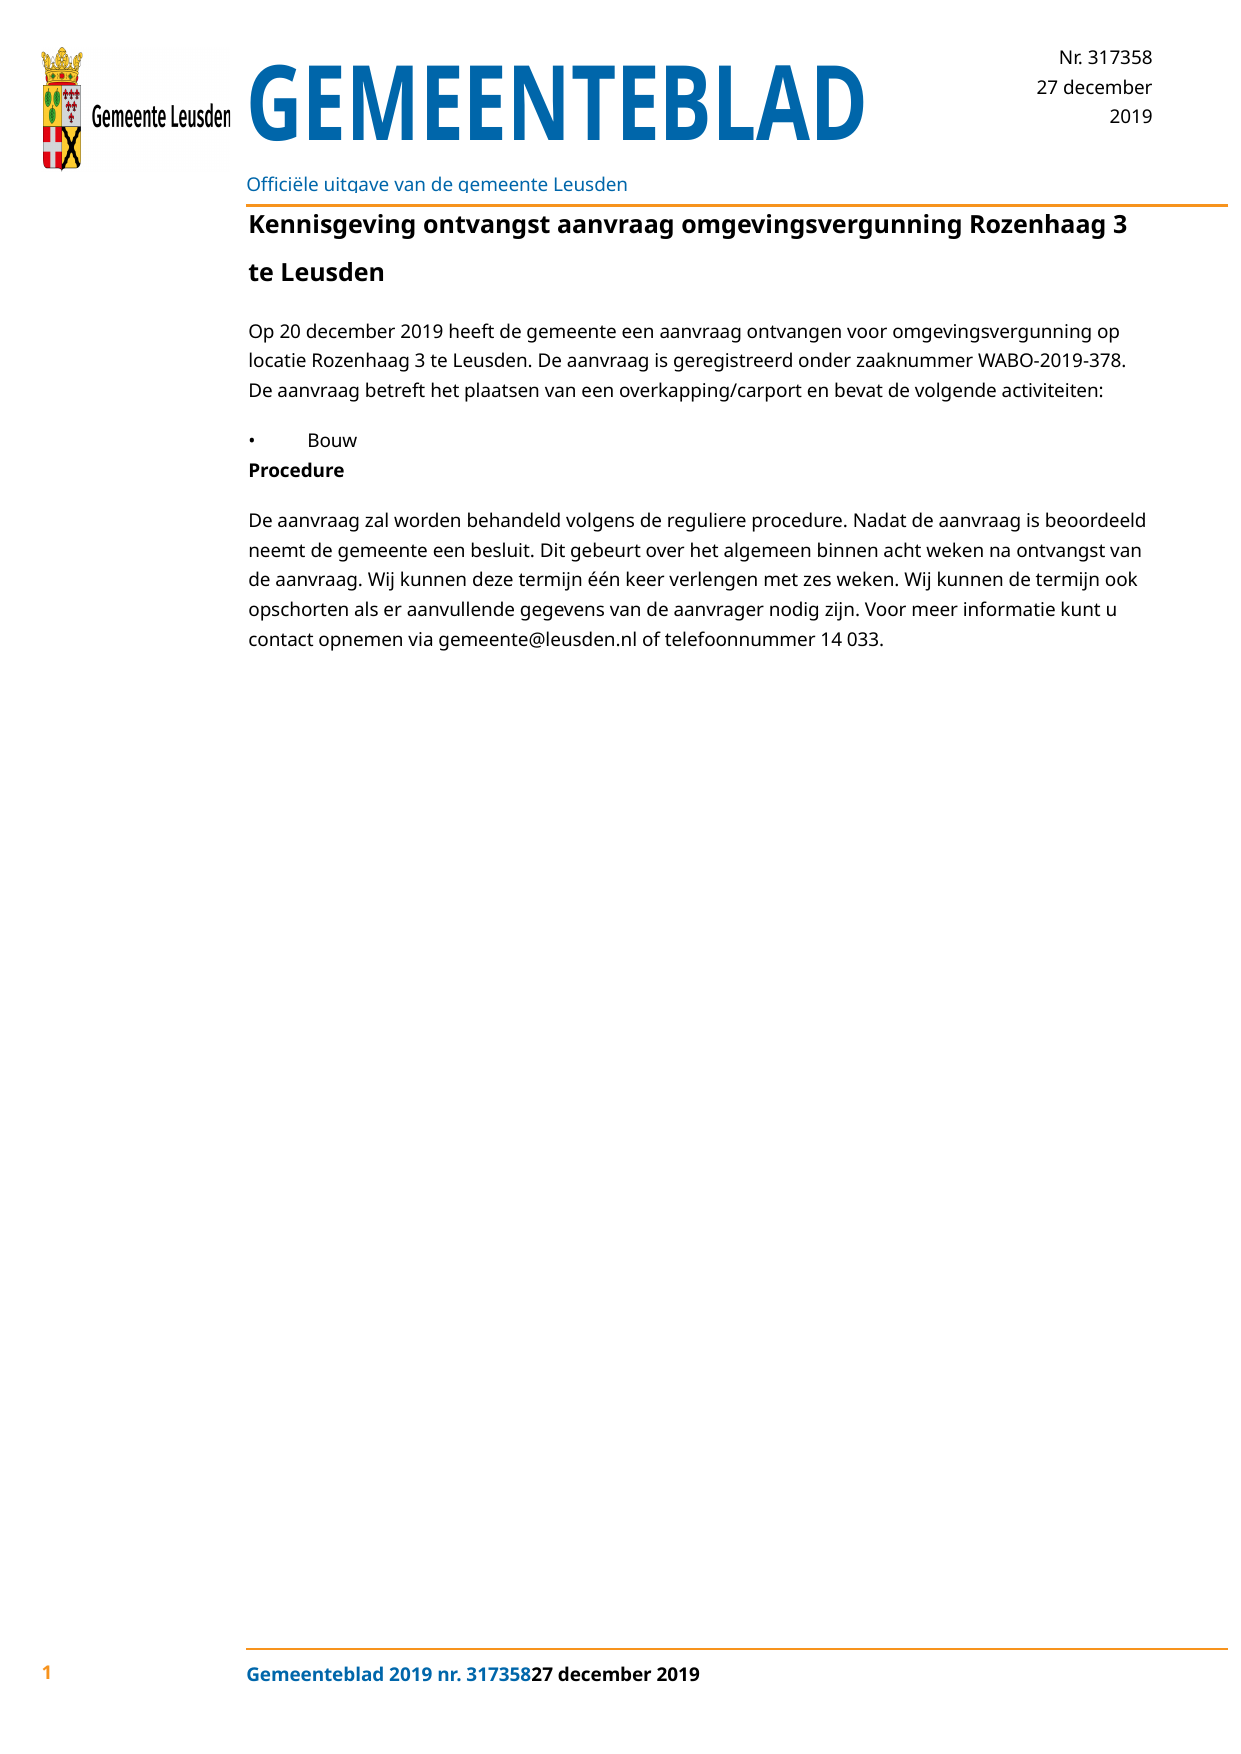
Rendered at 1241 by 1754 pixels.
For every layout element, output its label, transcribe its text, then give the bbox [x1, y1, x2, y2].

picture [41, 47, 231, 172]
text Kennisgeving ontvangst aanvraag omgevingsvergunning Rozenhaag 3 te Leusden [248, 207, 1152, 288]
text Procedure [248, 457, 1152, 483]
list Bouw [248, 427, 1152, 453]
text Op 20 december 2019 heeft de gemeente een aanvraag ontvangen voor omgevingsvergunning op locatie Rozenhaag 3 te Leusden. De aanvraag is geregistreerd onder zaaknummer WABO-2019-378. De aanvraag betreft het plaatsen van een overkapping/carport en bevat de volgende activiteiten: [248, 318, 1152, 403]
text De aanvraag zal worden behandeld volgens de reguliere procedure. Nadat de aanvraag is beoordeeld neemt de gemeente een besluit. Dit gebeurt over het algemeen binnen acht weken na ontvangst van de aanvraag. Wij kunnen deze termijn één keer verlengen met zes weken. Wij kunnen de termijn ook opschorten als er aanvullende gegevens van de aanvrager nodig zijn. Voor meer informatie kunt u contact opnemen via gemeente@leusden.nl of telefoonnummer 14 033. [248, 507, 1152, 652]
